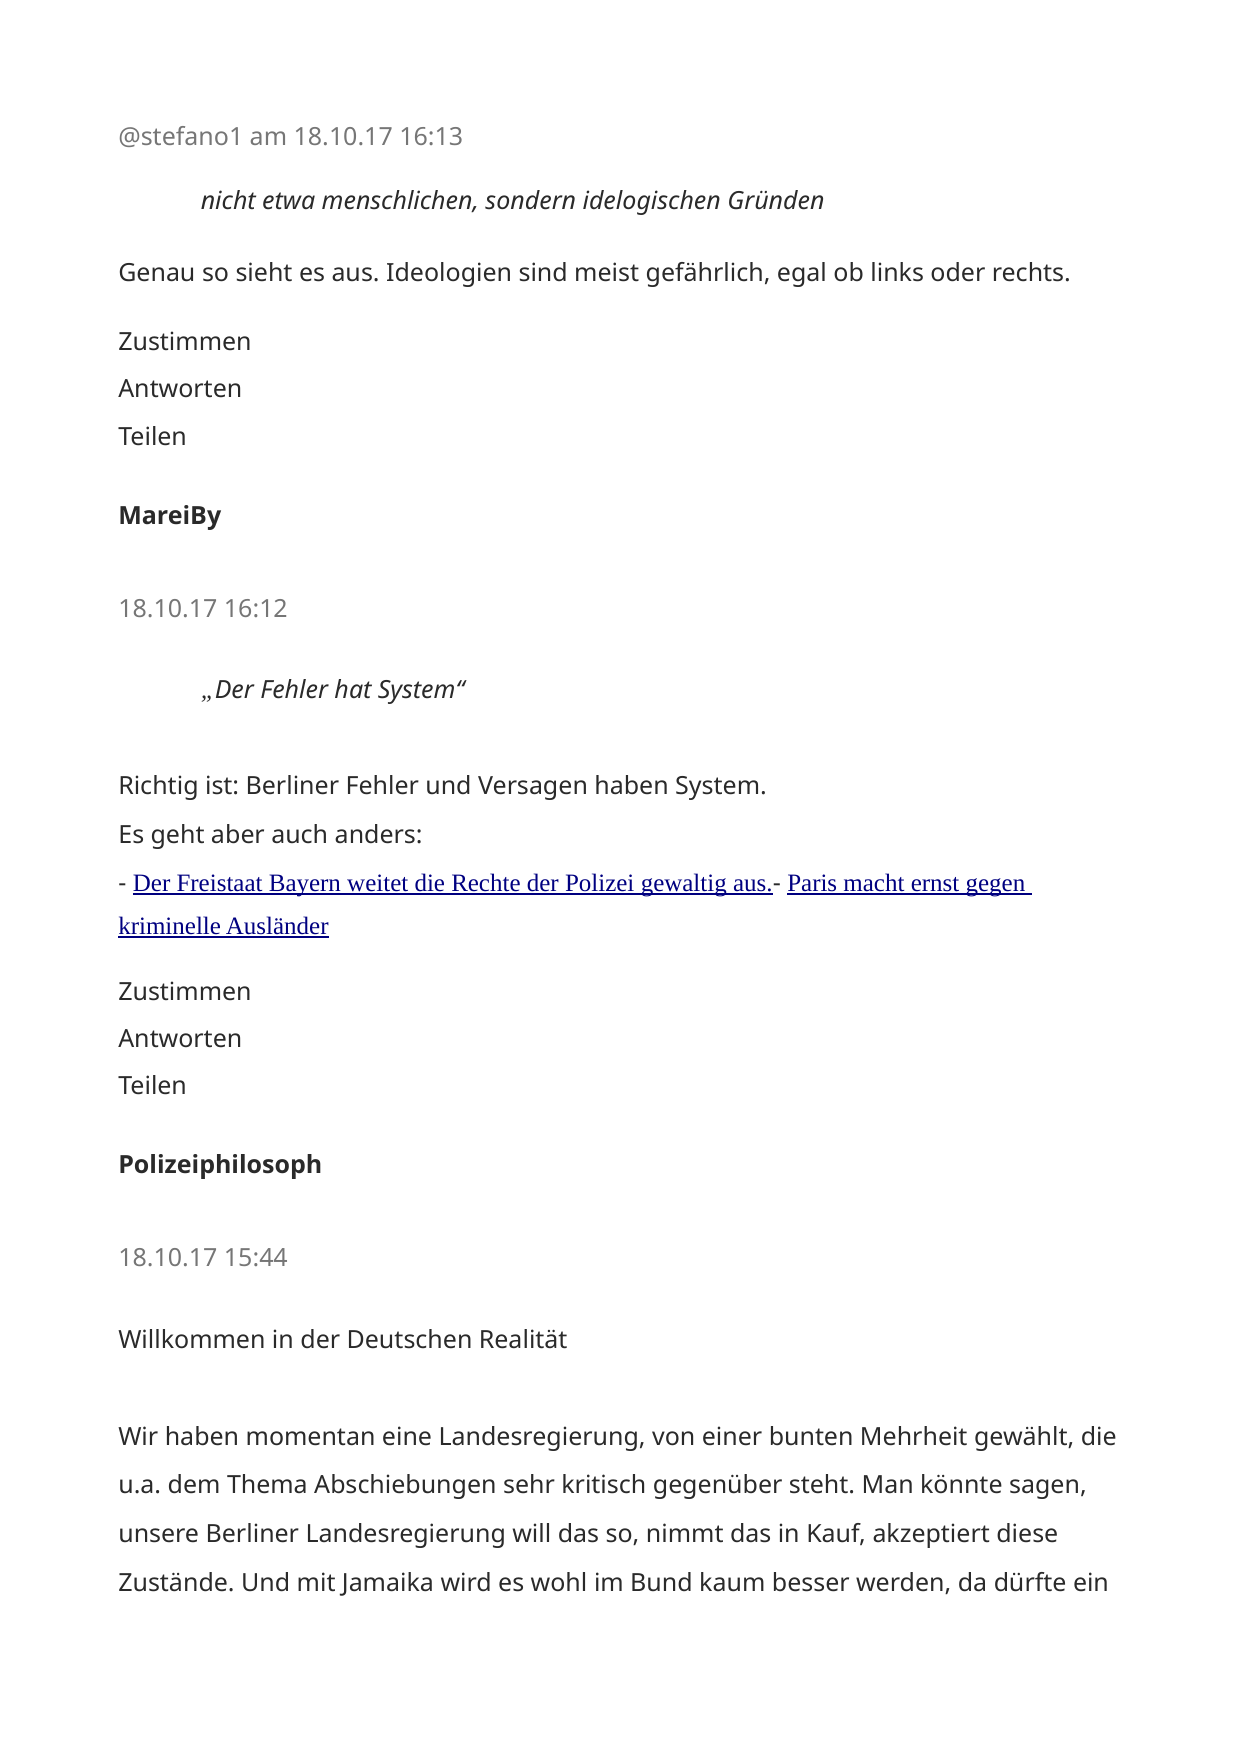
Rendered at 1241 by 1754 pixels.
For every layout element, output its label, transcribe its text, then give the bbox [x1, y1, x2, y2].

text Zustimmen [118, 973, 1122, 1007]
text Zustimmen [118, 324, 1122, 358]
text Genau so sieht es aus. Ideologien sind meist gefährlich, egal ob links oder rechts. [118, 254, 1122, 288]
text Teilen [118, 418, 1122, 452]
text Antworten [118, 1020, 1122, 1054]
text Willkommen in der Deutschen Realität Wir haben momentan eine Landesregierung, von einer bunten Mehrheit gewählt, die u.a. dem Thema Abschiebungen sehr kritisch gegenüber steht. Man könnte sagen, unsere Berliner Landesregierung will das so, nimmt das in Kauf, akzeptiert diese Zustände. Und mit Jamaika wird es wohl im Bund kaum besser werden, da dürfte ein [118, 1321, 1122, 1598]
text Antworten [118, 371, 1122, 405]
text 18.10.17 15:44 [118, 1240, 1117, 1274]
text Teilen [118, 1067, 1122, 1101]
text Richtig ist: Berliner Fehler und Versagen haben System. Es geht aber auch anders: - Der Freistaat Bayern weitet die Rechte der Polizei gewaltig aus.- Paris macht ernst gegen kriminelle Ausländer [118, 768, 1122, 940]
text nicht etwa menschlichen, sondern idelogischen Gründen [201, 182, 1063, 216]
text MareiBy [118, 498, 1114, 532]
text @stefano1 am 18.10.17 16:13 [118, 118, 1122, 152]
text Polizeiphilosoph [118, 1147, 1114, 1181]
text 18.10.17 16:12 [118, 591, 1117, 625]
text „Der Fehler hat System“ [201, 672, 1063, 706]
